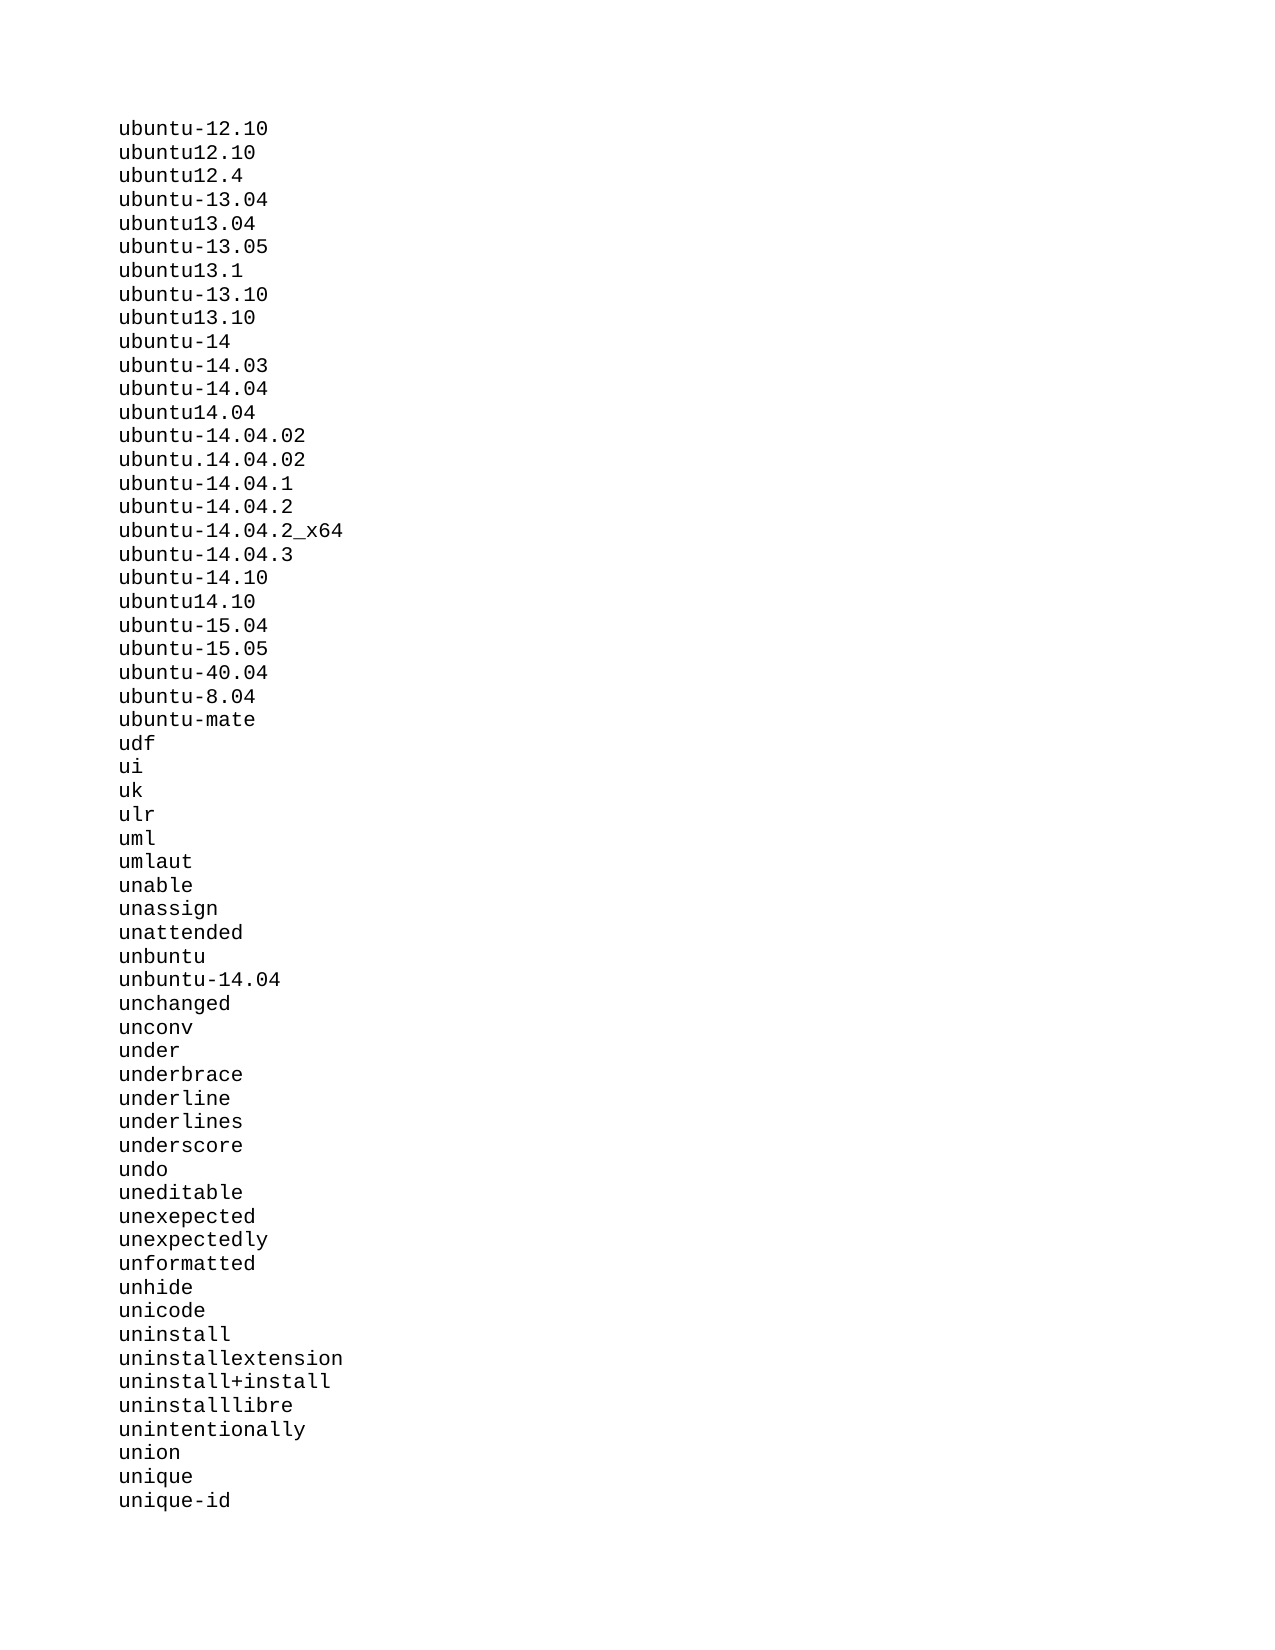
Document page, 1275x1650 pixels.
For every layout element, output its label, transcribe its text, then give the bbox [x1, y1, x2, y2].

text uninstallextension [118, 1348, 1157, 1371]
text ubuntu-14 [118, 331, 1157, 354]
text ubuntu.14.04.02 [118, 449, 1157, 473]
text unchanged [118, 993, 1157, 1017]
text ubuntu-14.03 [118, 354, 1157, 378]
text ubuntu13.10 [118, 307, 1157, 331]
text ubuntu-12.10 [118, 118, 1157, 142]
text uneditable [118, 1182, 1157, 1206]
text ui [118, 757, 1157, 780]
text unexpectedly [118, 1229, 1157, 1253]
text ubuntu-13.04 [118, 189, 1157, 213]
text unique [118, 1466, 1157, 1489]
text under [118, 1040, 1157, 1064]
text uk [118, 780, 1157, 804]
text udf [118, 733, 1157, 757]
text unbuntu-14.04 [118, 969, 1157, 993]
text ubuntu-40.04 [118, 662, 1157, 686]
text ubuntu-13.10 [118, 284, 1157, 307]
text unformatted [118, 1253, 1157, 1277]
text unique-id [118, 1489, 1157, 1513]
text ubuntu-14.10 [118, 567, 1157, 591]
text unattended [118, 922, 1157, 946]
text ubuntu-14.04.2 [118, 496, 1157, 520]
text unbuntu [118, 946, 1157, 969]
text undo [118, 1158, 1157, 1182]
text underscore [118, 1135, 1157, 1158]
text umlaut [118, 851, 1157, 875]
text underbrace [118, 1064, 1157, 1088]
text ubuntu-mate [118, 709, 1157, 733]
text ubuntu-8.04 [118, 686, 1157, 709]
text ubuntu-14.04.3 [118, 544, 1157, 567]
text ubuntu-13.05 [118, 236, 1157, 260]
text ubuntu13.1 [118, 260, 1157, 284]
text ubuntu-14.04 [118, 378, 1157, 402]
text ubuntu14.10 [118, 591, 1157, 615]
text underline [118, 1088, 1157, 1111]
text uml [118, 827, 1157, 851]
text ubuntu-15.04 [118, 615, 1157, 638]
text ubuntu12.4 [118, 165, 1157, 189]
text unconv [118, 1017, 1157, 1040]
text unexepected [118, 1206, 1157, 1229]
text unassign [118, 898, 1157, 922]
text ubuntu-14.04.02 [118, 426, 1157, 449]
text unhide [118, 1277, 1157, 1300]
text unintentionally [118, 1419, 1157, 1442]
text ubuntu-14.04.2_x64 [118, 520, 1157, 544]
text uninstall [118, 1324, 1157, 1348]
text ubuntu13.04 [118, 213, 1157, 236]
text underlines [118, 1111, 1157, 1135]
text unable [118, 875, 1157, 898]
text ubuntu-14.04.1 [118, 473, 1157, 496]
text union [118, 1442, 1157, 1466]
text ubuntu14.04 [118, 402, 1157, 426]
text ubuntu-15.05 [118, 638, 1157, 662]
text ubuntu12.10 [118, 142, 1157, 165]
text uninstall+install [118, 1371, 1157, 1395]
text unicode [118, 1300, 1157, 1324]
text ulr [118, 804, 1157, 827]
text uninstalllibre [118, 1395, 1157, 1419]
